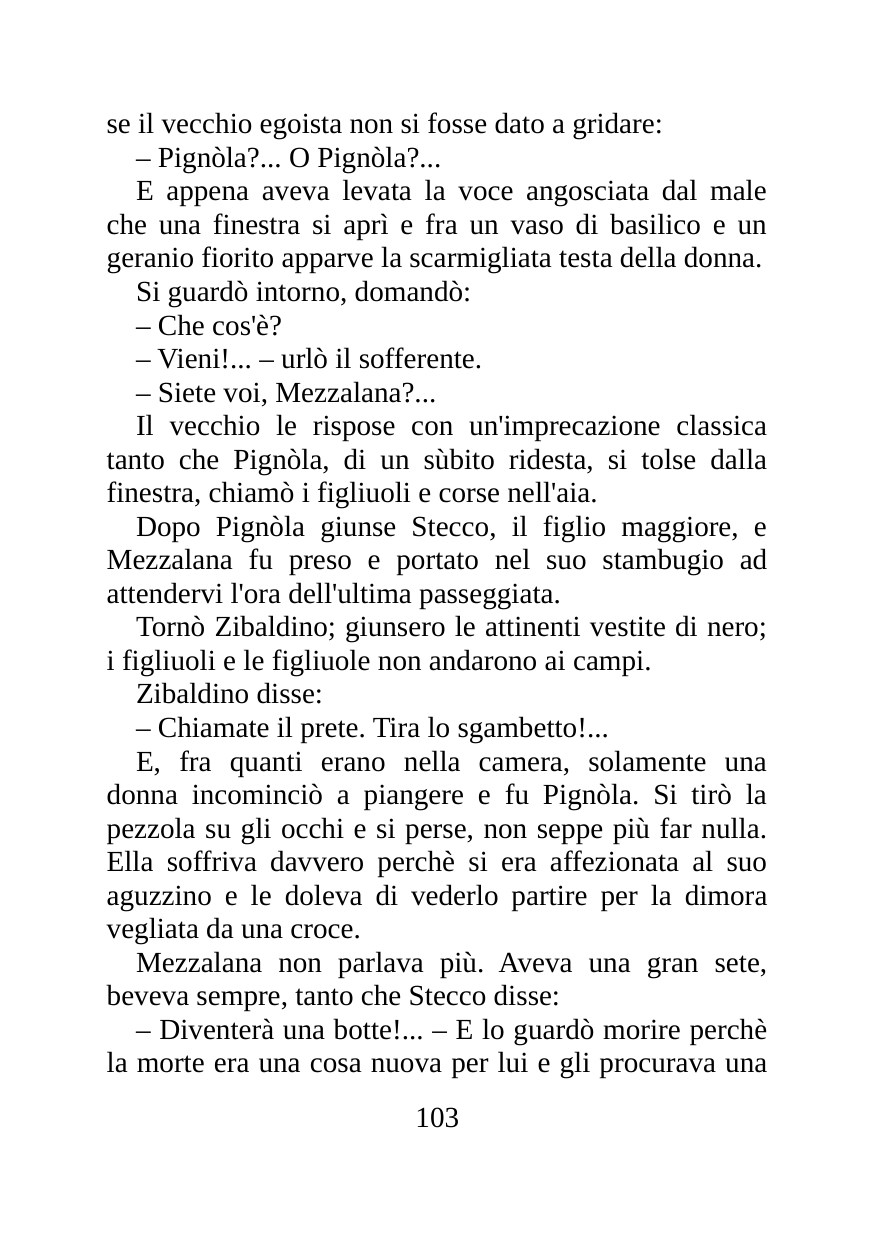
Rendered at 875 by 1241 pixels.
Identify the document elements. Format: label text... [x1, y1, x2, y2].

text E appena aveva levata la voce angosciata dal male che una finestra si aprì e fra un vaso di basilico e un geranio fiorito apparve la scarmigliata testa della donna. [106, 173, 768, 274]
text Dopo Pignòla giunse Stecco, il figlio maggiore, e Mezzalana fu preso e portato nel suo stambugio ad attendervi l'ora dell'ultima passeggiata. [106, 509, 768, 609]
text ‒ Diventerà una botte!... ‒ E lo guardò morire perchè la morte era una cosa nuova per lui e gli procurava una [106, 1012, 768, 1079]
text ‒ Siete voi, Mezzalana?... [106, 375, 768, 408]
text E, fra quanti erano nella camera, solamente una donna incominciò a piangere e fu Pignòla. Si tirò la pezzola su gli occhi e si perse, non seppe più far nulla. Ella soffriva davvero perchè si era affezionata al suo aguzzino e le doleva di vederlo partire per la dimora vegliata da una croce. [106, 744, 768, 945]
text Zibaldino disse: [106, 677, 768, 710]
text ‒ Pignòla?... O Pignòla?... [106, 140, 768, 173]
text Mezzalana non parlava più. Aveva una gran sete, beveva sempre, tanto che Stecco disse: [106, 945, 768, 1012]
text ‒ Chiamate il prete. Tira lo sgambetto!... [106, 710, 768, 744]
text ‒ Vieni!... ‒ urlò il sofferente. [106, 341, 768, 375]
text Il vecchio le rispose con un'imprecazione classica tanto che Pignòla, di un sùbito ridesta, si tolse dalla finestra, chiamò i figliuoli e corse nell'aia. [106, 408, 768, 509]
text ‒ Che cos'è? [106, 308, 768, 341]
text se il vecchio egoista non si fosse dato a gridare: [106, 106, 768, 140]
text Tornò Zibaldino; giunsero le attinenti vestite di nero; i figliuoli e le figliuole non andarono ai campi. [106, 609, 768, 677]
text Si guardò intorno, domandò: [106, 274, 768, 308]
